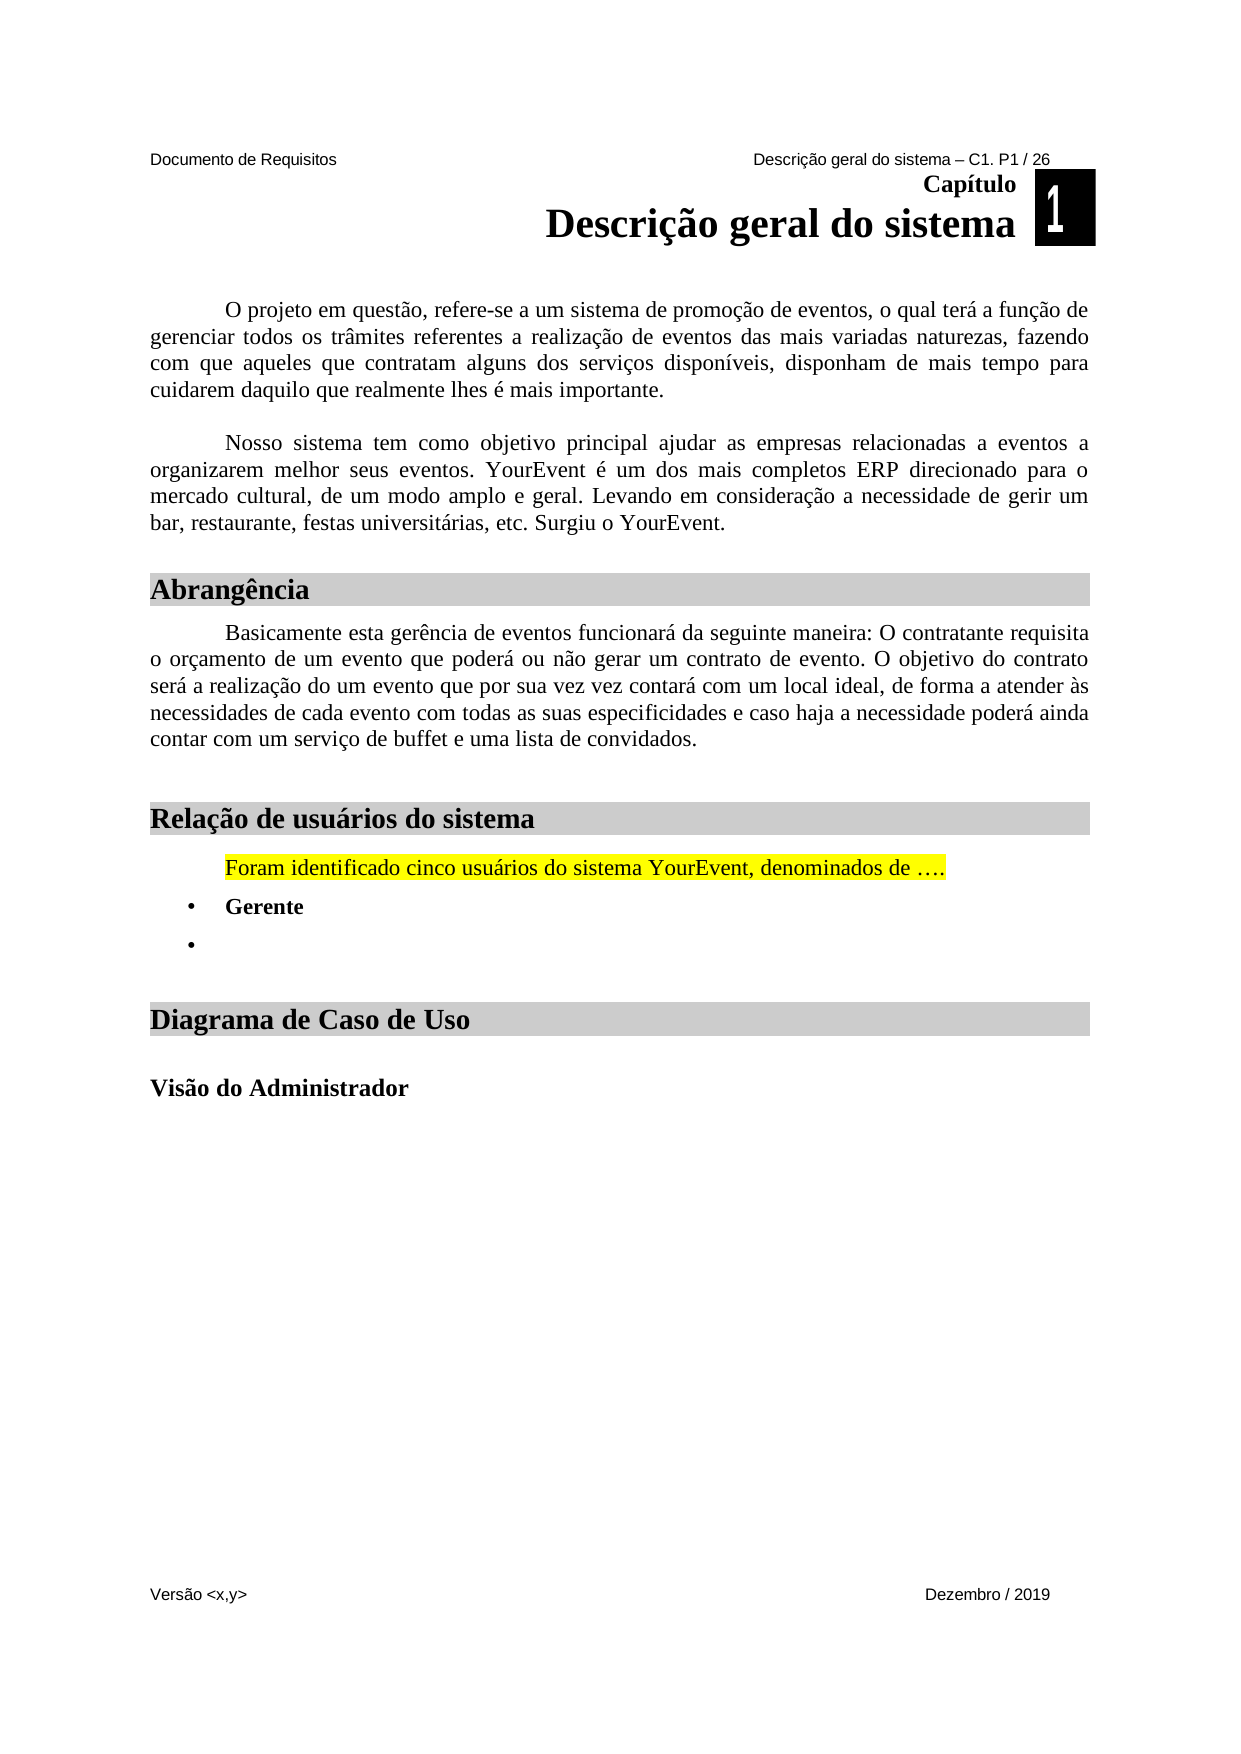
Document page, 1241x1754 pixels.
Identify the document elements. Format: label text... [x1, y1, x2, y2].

text Nosso sistema tem como objetivo principal ajudar as empresas relacionadas a eventos a organizarem melhor seus eventos. YourEvent é um dos mais completos ERP direcionado para o mercado cultural, de um modo amplo e geral. Levando em consideração a necessidade de gerir um bar, restaurante, festas universitárias, etc. Surgiu o YourEvent. [150, 429, 1090, 535]
text Foram identificado cinco usuários do sistema YourEvent, denominados de …. [150, 854, 1090, 880]
text Capítulo [210, 169, 1035, 198]
subtitle Diagrama de Caso de Uso [150, 1002, 1090, 1036]
subtitle Descrição geral do sistema [150, 198, 1035, 246]
text Basicamente esta gerência de eventos funcionará da seguinte maneira: O contratante requisita o orçamento de um evento que poderá ou não gerar um contrato de evento. O objetivo do contrato será a realização do um evento que por sua vez vez contará com um local ideal, de forma a atender às necessidades de cada evento com todas as suas especificidades e caso haja a necessidade poderá ainda contar com um serviço de buffet e uma lista de convidados. [150, 619, 1090, 752]
subtitle Relação de usuários do sistema [150, 802, 1090, 835]
subtitle Visão do Administrador [150, 1073, 1090, 1102]
text O projeto em questão, refere-se a um sistema de promoção de eventos, o qual terá a função de gerenciar todos os trâmites referentes a realização de eventos das mais variadas naturezas, fazendo com que aqueles que contratam alguns dos serviços disponíveis, disponham de mais tempo para cuidarem daquilo que realmente lhes é mais importante. [150, 296, 1090, 402]
list Gerente [187, 893, 1090, 919]
subtitle Abrangência [150, 573, 1090, 606]
